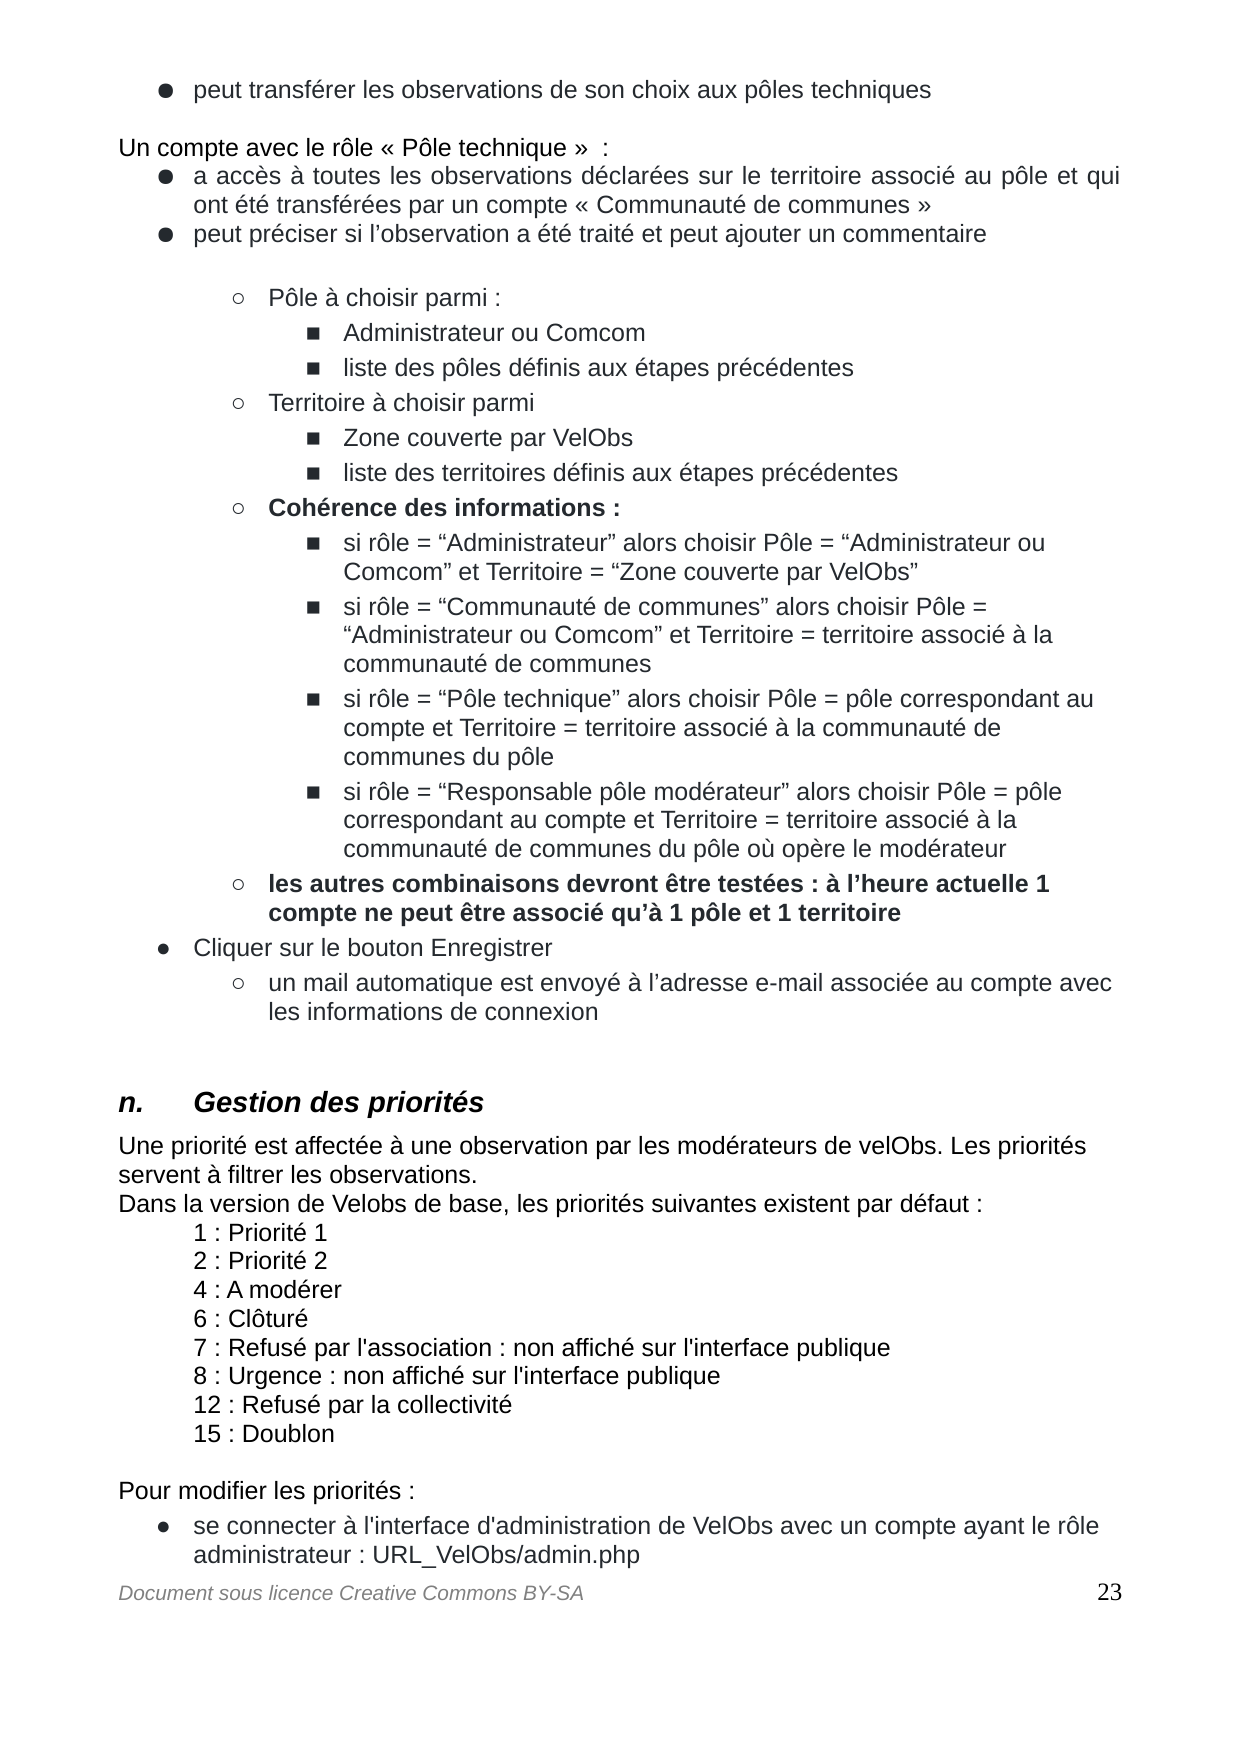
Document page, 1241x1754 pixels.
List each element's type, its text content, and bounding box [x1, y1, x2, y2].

list si rôle = “Communauté de communes” alors choisir Pôle = “Administrateur ou Comcom” et Territoire = territoire associé à la communauté de communes [306, 592, 1122, 678]
text 1 : Priorité 1 2 : Priorité 2 4 : A modérer 6 : Clôturé 7 : Refusé par l'association : non affiché sur l'interface publique 8 : Urgence : non affiché sur l'interface publique 12 : Refusé par la collectivité 15 : Doublon [193, 1218, 1122, 1448]
text Dans la version de Velobs de base, les priorités suivantes existent par défaut : [118, 1189, 1122, 1218]
list Administrateur ou Comcom [306, 318, 1122, 347]
list si rôle = “Responsable pôle modérateur” alors choisir Pôle = pôle correspondant au compte et Territoire = territoire associé à la communauté de communes du pôle où opère le modérateur [306, 777, 1122, 863]
list Zone couverte par VelObs [306, 423, 1122, 452]
list Cohérence des informations : [231, 493, 1122, 522]
list un mail automatique est envoyé à l’adresse e-mail associée au compte avec les informations de connexion [231, 968, 1122, 1025]
list Cliquer sur le bouton Enregistrer [156, 933, 1122, 962]
list a accès à toutes les observations déclarées sur le territoire associé au pôle et qui ont été transférées par un compte « Communauté de communes » [156, 161, 1122, 219]
text Une priorité est affectée à une observation par les modérateurs de velObs. Les priorités servent à filtrer les observations. [118, 1131, 1122, 1189]
list Territoire à choisir parmi [231, 388, 1122, 417]
list si rôle = “Administrateur” alors choisir Pôle = “Administrateur ou Comcom” et Territoire = “Zone couverte par VelObs” [306, 528, 1122, 585]
list Pôle à choisir parmi : [231, 283, 1122, 312]
list liste des pôles définis aux étapes précédentes [306, 353, 1122, 382]
list peut transférer les observations de son choix aux pôles techniques [156, 75, 1122, 104]
list si rôle = “Pôle technique” alors choisir Pôle = pôle correspondant au compte et Territoire = territoire associé à la communauté de communes du pôle [306, 684, 1122, 770]
list les autres combinaisons devront être testées : à l’heure actuelle 1 compte ne peut être associé qu’à 1 pôle et 1 territoire [231, 869, 1122, 927]
list Gestion des priorités [118, 1085, 1122, 1119]
text Pour modifier les priorités : [118, 1476, 1122, 1505]
list se connecter à l'interface d'administration de VelObs avec un compte ayant le rôle administrateur : URL_VelObs/admin.php [156, 1511, 1122, 1569]
list liste des territoires définis aux étapes précédentes [306, 458, 1122, 487]
text Un compte avec le rôle « Pôle technique » : [118, 133, 1122, 161]
list peut préciser si l’observation a été traité et peut ajouter un commentaire [156, 219, 1122, 248]
